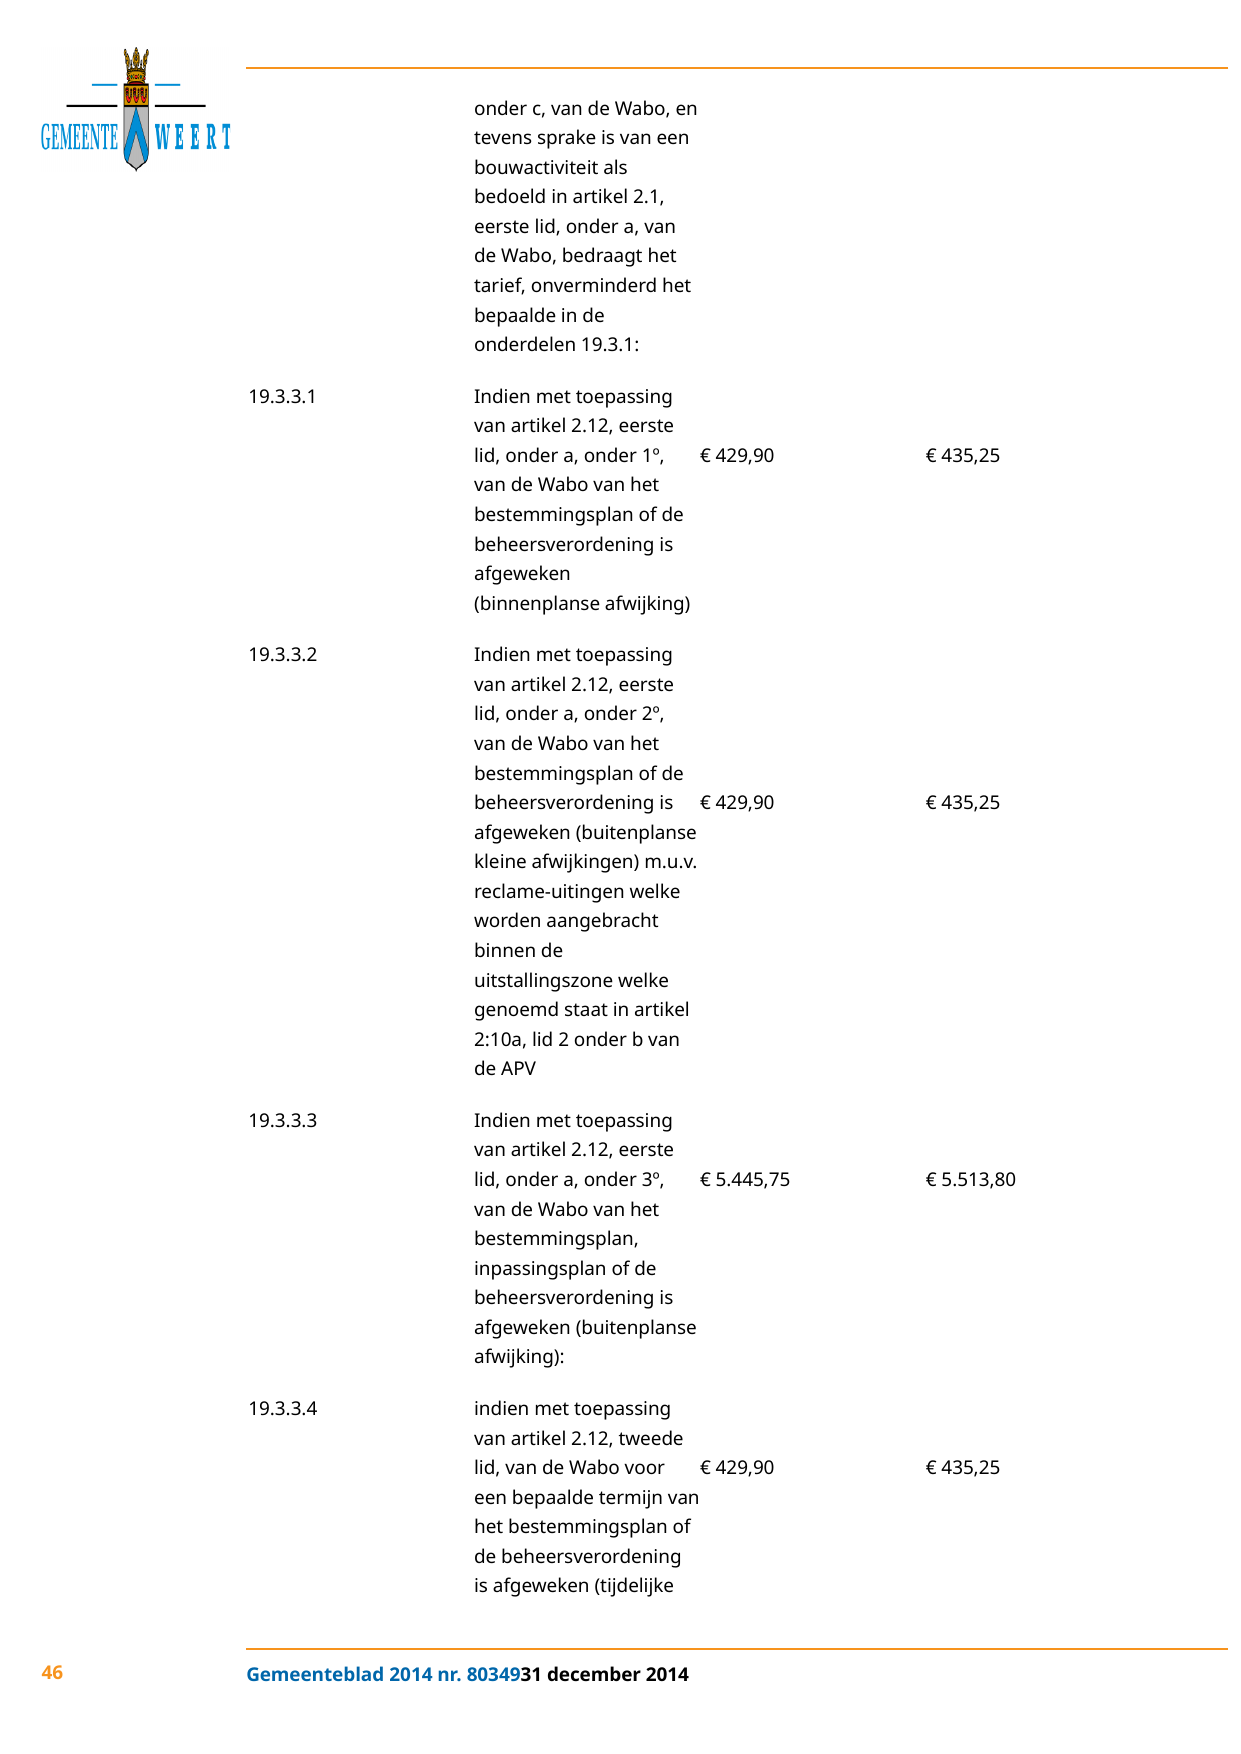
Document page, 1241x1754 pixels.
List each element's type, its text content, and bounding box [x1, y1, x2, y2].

table_cell [248, 616, 474, 641]
table_cell [248, 357, 474, 383]
table_cell [474, 357, 700, 383]
table_cell € 429,90 [700, 383, 926, 616]
table_cell onder c, van de Wabo, en tevens sprake is van een bouwactiviteit als bedoeld in artikel 2.1, eerste lid, onder a, van de Wabo, bedraagt het tarief, onverminderd het bepaalde in de onderdelen 19.3.1: [474, 95, 700, 357]
table_cell [926, 1370, 1152, 1395]
table_cell Indien met toepassing van artikel 2.12, eerste lid, onder a, onder 1º, van de Wabo van het bestemmingsplan of de beheersverordening is afgeweken (binnenplanse afwijking) [474, 383, 700, 616]
table_cell [248, 95, 474, 357]
table_cell [474, 1081, 700, 1107]
table_cell € 5.513,80 [926, 1107, 1152, 1369]
table_cell [700, 357, 926, 383]
table_cell 19.3.3.4 [248, 1395, 474, 1598]
table_cell [248, 1081, 474, 1107]
table_cell 19.3.3.2 [248, 641, 474, 1081]
table_cell € 429,90 [700, 1395, 926, 1598]
table_cell [700, 1370, 926, 1395]
picture [41, 47, 231, 172]
table_cell € 435,25 [926, 383, 1152, 616]
table_cell Indien met toepassing van artikel 2.12, eerste lid, onder a, onder 2º, van de Wabo van het bestemmingsplan of de beheersverordening is afgeweken (buitenplanse kleine afwijkingen) m.u.v. reclame-uitingen welke worden aangebracht binnen de uitstallingszone welke genoemd staat in artikel 2:10a, lid 2 onder b van de APV [474, 641, 700, 1081]
table_cell [926, 616, 1152, 641]
table_cell [926, 1081, 1152, 1107]
table_cell 19.3.3.3 [248, 1107, 474, 1369]
table_cell [474, 1370, 700, 1395]
table_cell € 5.445,75 [700, 1107, 926, 1369]
table_cell [926, 357, 1152, 383]
table_cell [474, 616, 700, 641]
table_cell € 435,25 [926, 641, 1152, 1081]
table_cell € 435,25 [926, 1395, 1152, 1598]
table_cell [700, 1081, 926, 1107]
table_cell Indien met toepassing van artikel 2.12, eerste lid, onder a, onder 3º, van de Wabo van het bestemmingsplan, inpassingsplan of de beheersverordening is afgeweken (buitenplanse afwijking): [474, 1107, 700, 1369]
table_cell [248, 1370, 474, 1395]
table_cell indien met toepassing van artikel 2.12, tweede lid, van de Wabo voor een bepaalde termijn van het bestemmingsplan of de beheersverordening is afgeweken (tijdelijke [474, 1395, 700, 1598]
table_cell [700, 95, 926, 357]
table_cell [926, 95, 1152, 357]
table_cell 19.3.3.1 [248, 383, 474, 616]
table_cell [700, 616, 926, 641]
table_cell € 429,90 [700, 641, 926, 1081]
